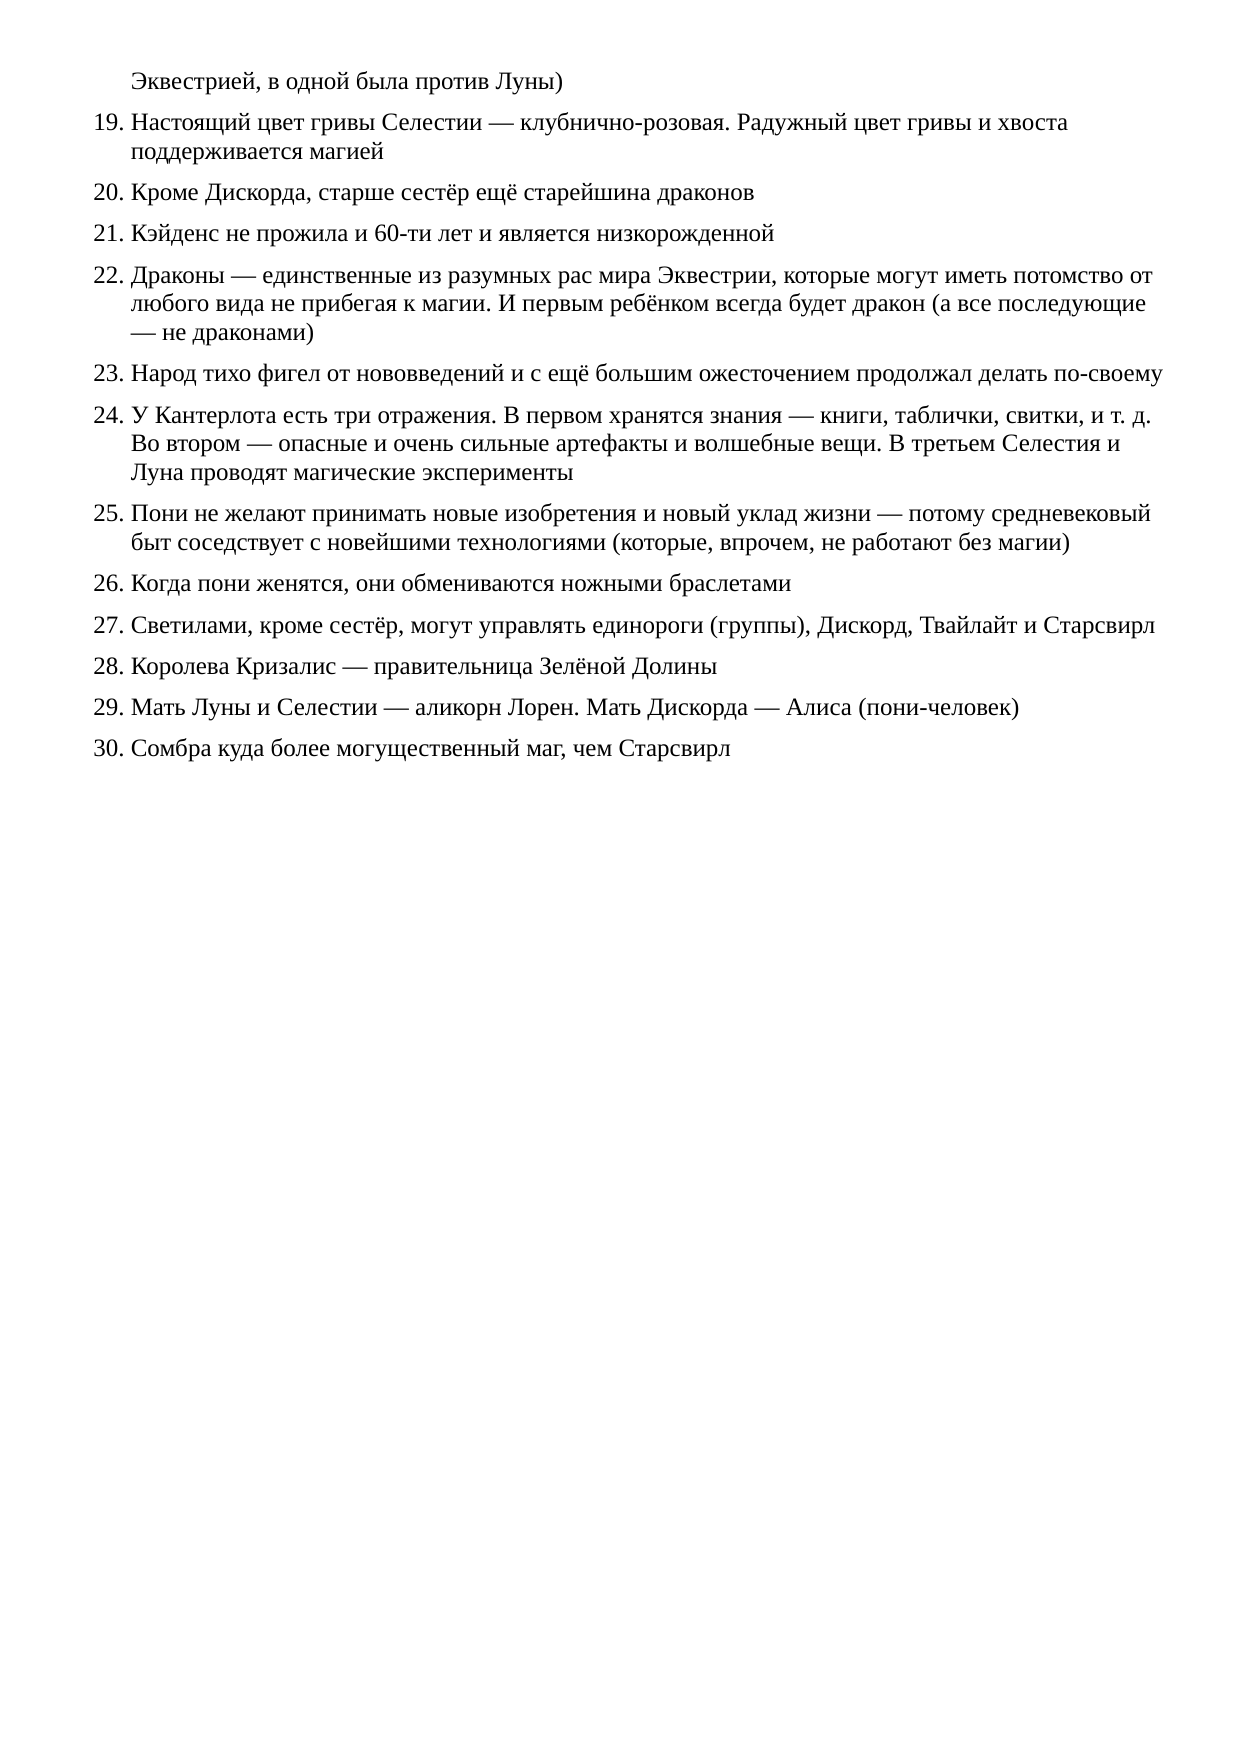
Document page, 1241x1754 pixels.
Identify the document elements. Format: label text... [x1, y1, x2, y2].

list У Кантерлота есть три отражения. В первом хранятся знания — книги, таблички, свитки, и т. д. Во втором — опасные и очень сильные артефакты и волшебные вещи. В третьем Селестия и Луна проводят магические эксперименты [93, 400, 1173, 486]
list Кроме Дискорда, старше сестёр ещё старейшина драконов [93, 177, 1173, 206]
list Эквестрией, в одной была против Луны) [93, 66, 1173, 95]
list Кэйденс не прожила и 60-ти лет и является низкорожденной [93, 218, 1173, 247]
list Пони не желают принимать новые изобретения и новый уклад жизни — потому средневековый быт соседствует с новейшими технологиями (которые, впрочем, не работают без магии) [93, 498, 1173, 556]
list Королева Кризалис — правительница Зелёной Долины [93, 651, 1173, 680]
list Когда пони женятся, они обмениваются ножными браслетами [93, 568, 1173, 597]
list Народ тихо фигел от нововведений и с ещё большим ожесточением продолжал делать по-своему [93, 358, 1173, 387]
list Драконы — единственные из разумных рас мира Эквестрии, которые могут иметь потомство от любого вида не прибегая к магии. И первым ребёнком всегда будет дракон (а все последующие — не драконами) [93, 260, 1173, 346]
list Мать Луны и Селестии — аликорн Лорен. Мать Дискорда — Алиса (пони-человек) [93, 692, 1173, 721]
list Настоящий цвет гривы Селестии — клубнично-розовая. Радужный цвет гривы и хвоста поддерживается магией [93, 107, 1173, 165]
list Сомбра куда более могущественный маг, чем Старсвирл [93, 733, 1173, 762]
list Светилами, кроме сестёр, могут управлять единороги (группы), Дискорд, Твайлайт и Старсвирл [93, 610, 1173, 638]
